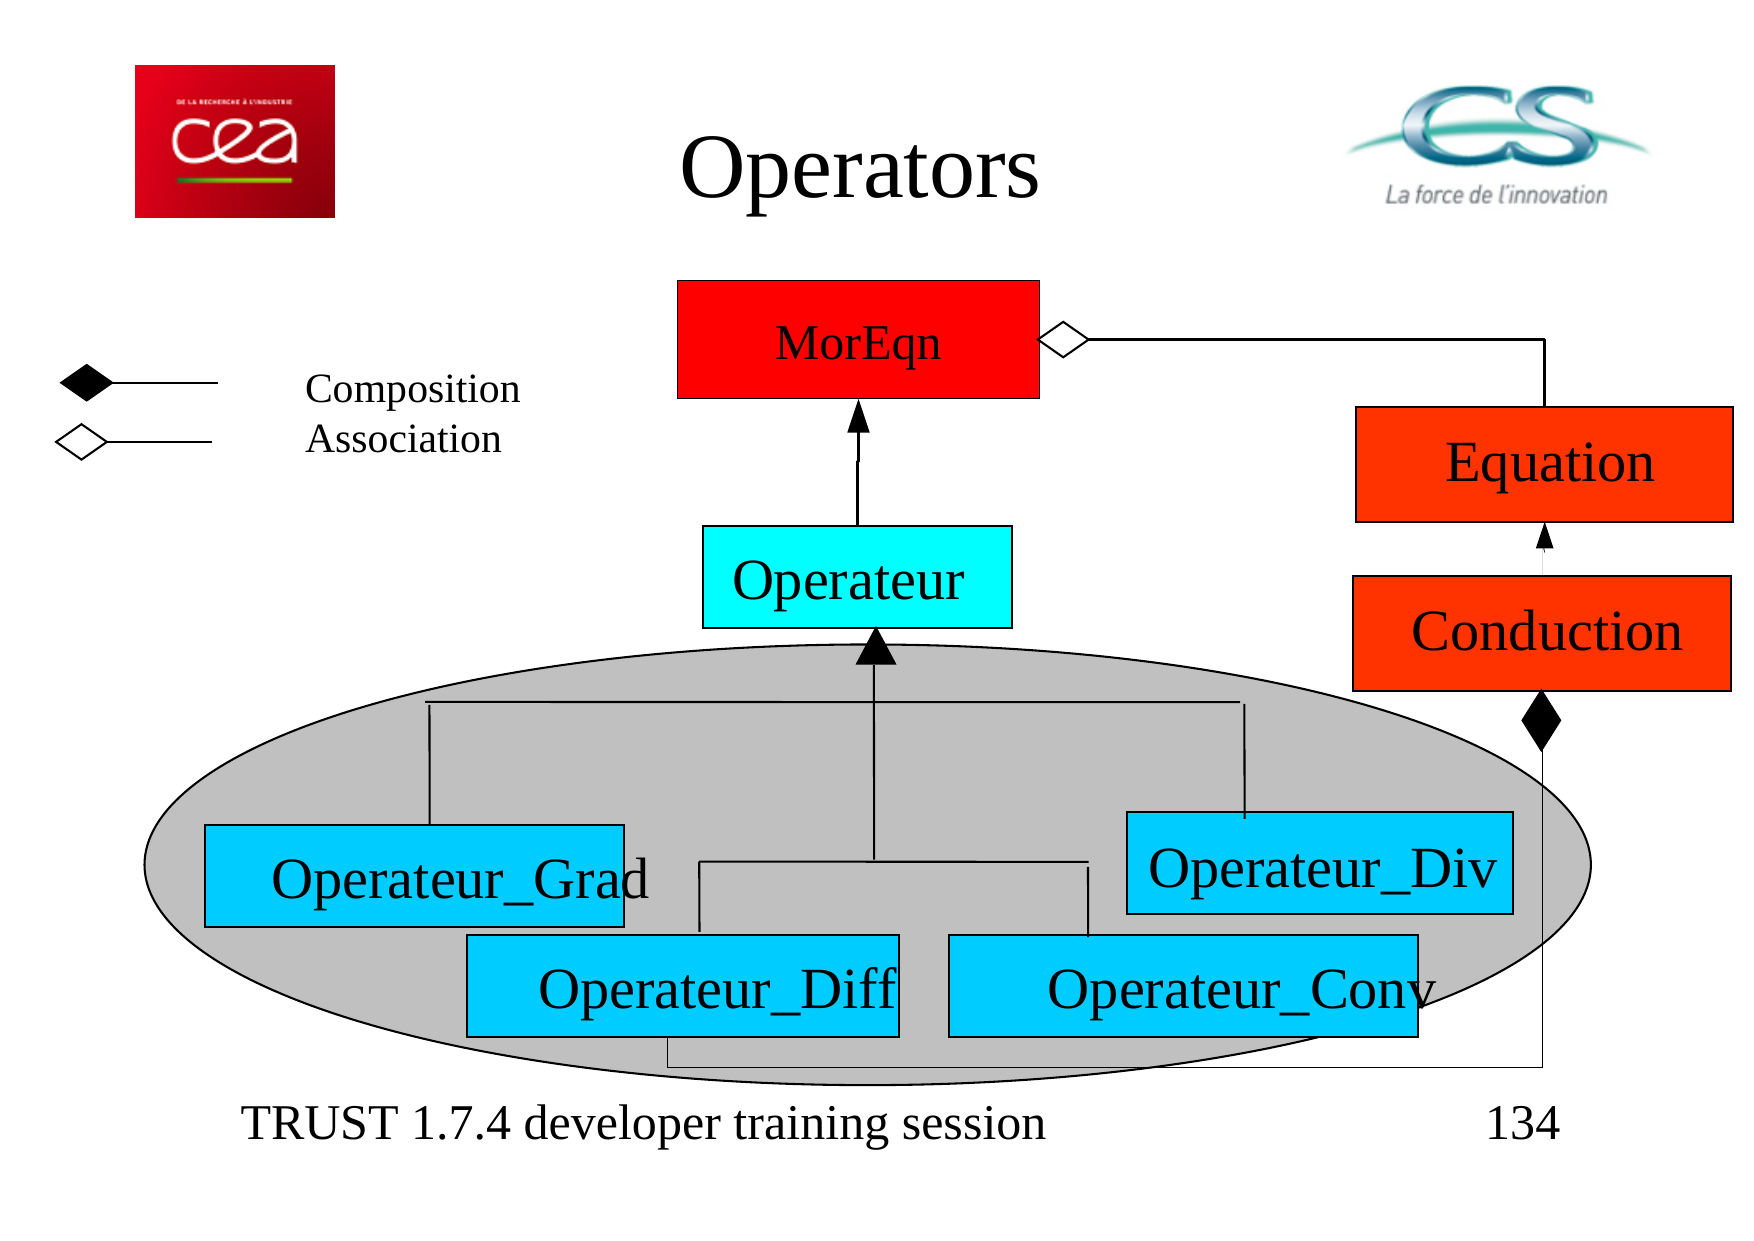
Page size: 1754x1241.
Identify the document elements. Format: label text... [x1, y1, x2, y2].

text_box Conduction [1396, 584, 1700, 670]
text_box Operateur [716, 533, 981, 619]
text_box [1355, 406, 1734, 522]
text_box [1543, 785, 1591, 944]
text_box Operateur_Div [1104, 821, 1514, 907]
text_box [1037, 321, 1089, 358]
text_box Operateur_Diff [421, 942, 914, 1028]
text_box [61, 365, 112, 401]
picture [135, 65, 335, 218]
text_box Operateur_Conv [931, 942, 1452, 1028]
picture [1536, 73, 1662, 218]
title Operators [185, 66, 1536, 254]
text_box [1353, 575, 1731, 751]
text_box Operateur_Grad [140, 832, 666, 918]
text_box MorEqn [677, 280, 1040, 399]
text_box [56, 424, 107, 460]
text_box Composition Association [289, 353, 537, 469]
text_box Equation [1430, 415, 1672, 501]
text_box [152, 525, 1542, 1086]
